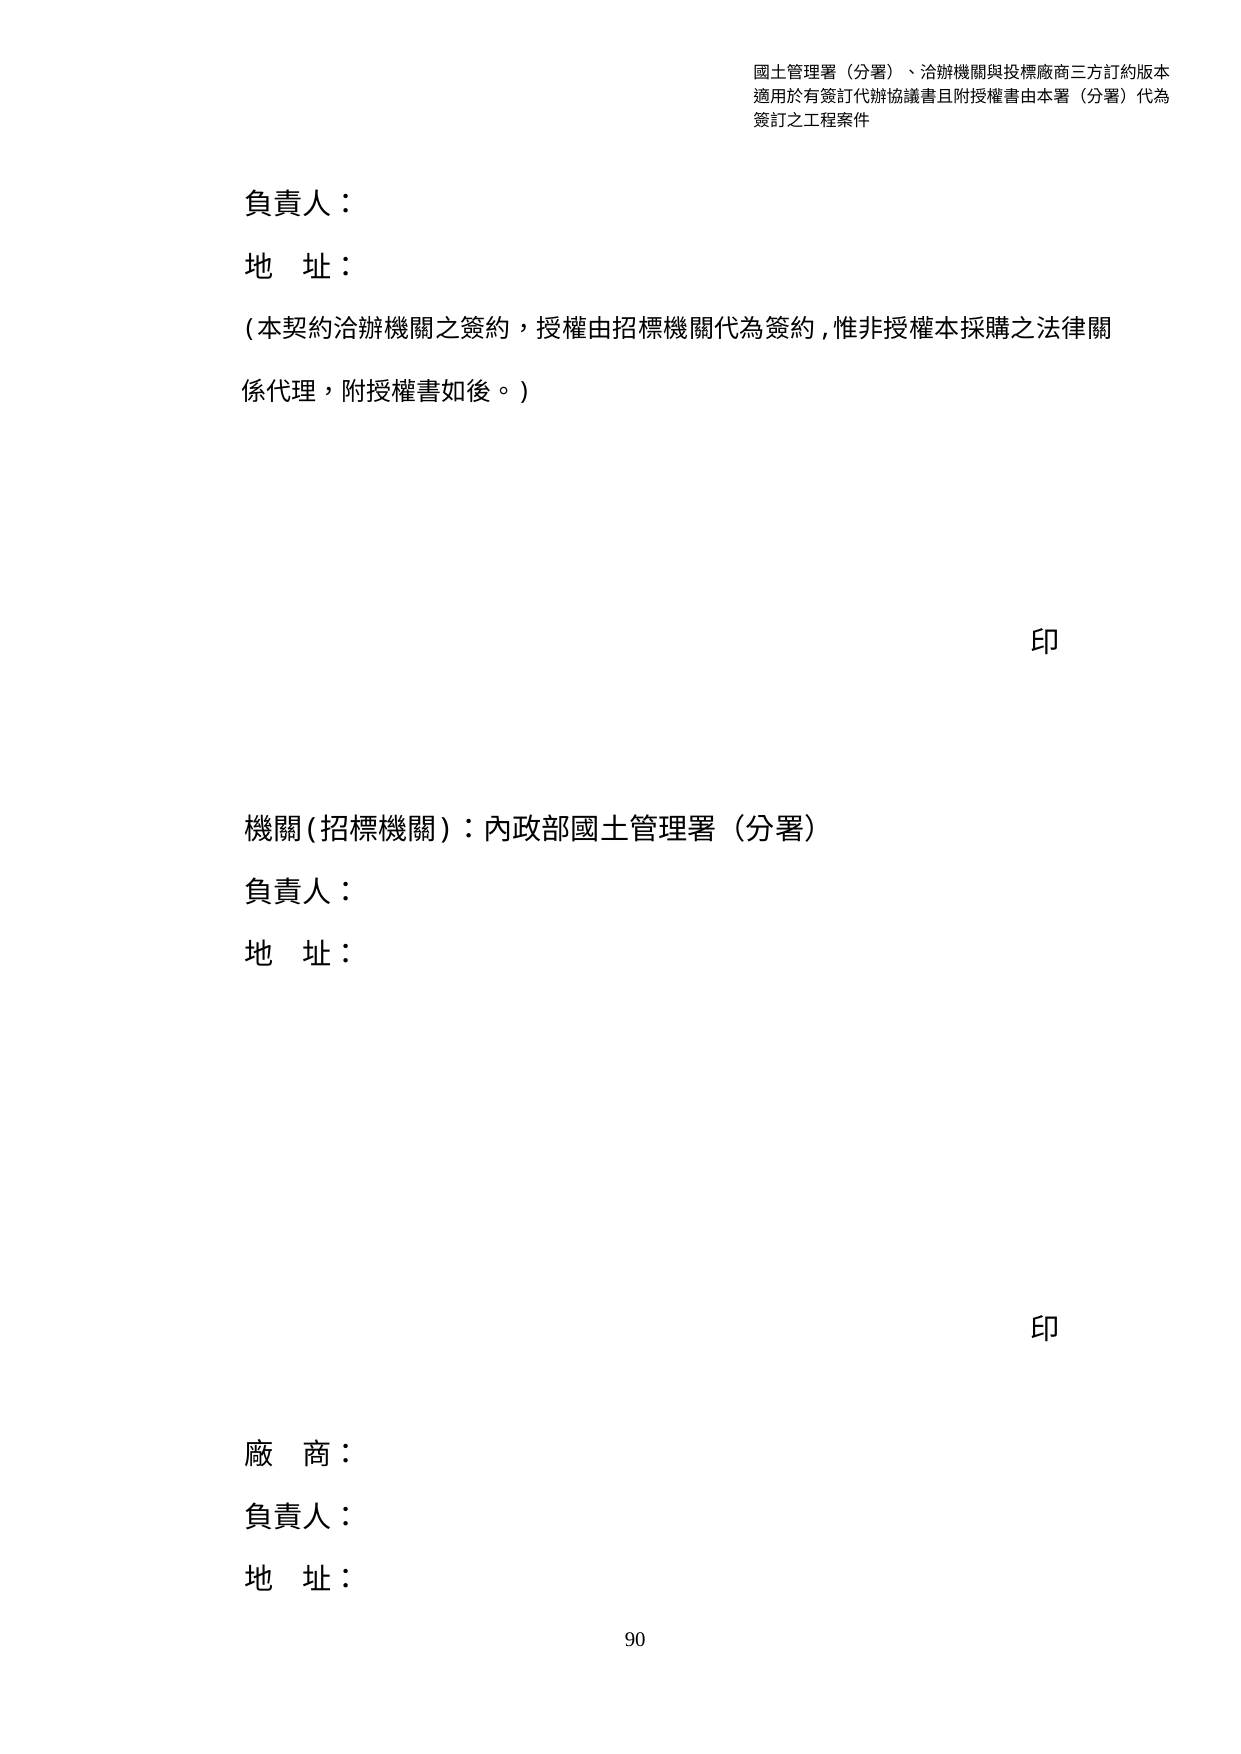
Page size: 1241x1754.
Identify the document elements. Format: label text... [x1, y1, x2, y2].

text 負責人： [244, 848, 1176, 910]
text 地 址： [244, 910, 1176, 973]
text (本契約洽辦機關之簽約，授權由招標機關代為簽約,惟非授權本採購之法律關係代理，附授權書如後。) [242, 285, 1113, 410]
text 負責人： [244, 1473, 1176, 1535]
text 印 [244, 1285, 1059, 1348]
text 地 址： [244, 223, 1176, 285]
text 廠 商： [244, 1410, 1176, 1473]
text 機關(招標機關)：內政部國土管理署（分署） [244, 785, 1176, 848]
text 負責人： [244, 160, 1176, 223]
text 印 [244, 598, 1059, 660]
text 地 址： [244, 1535, 1176, 1598]
